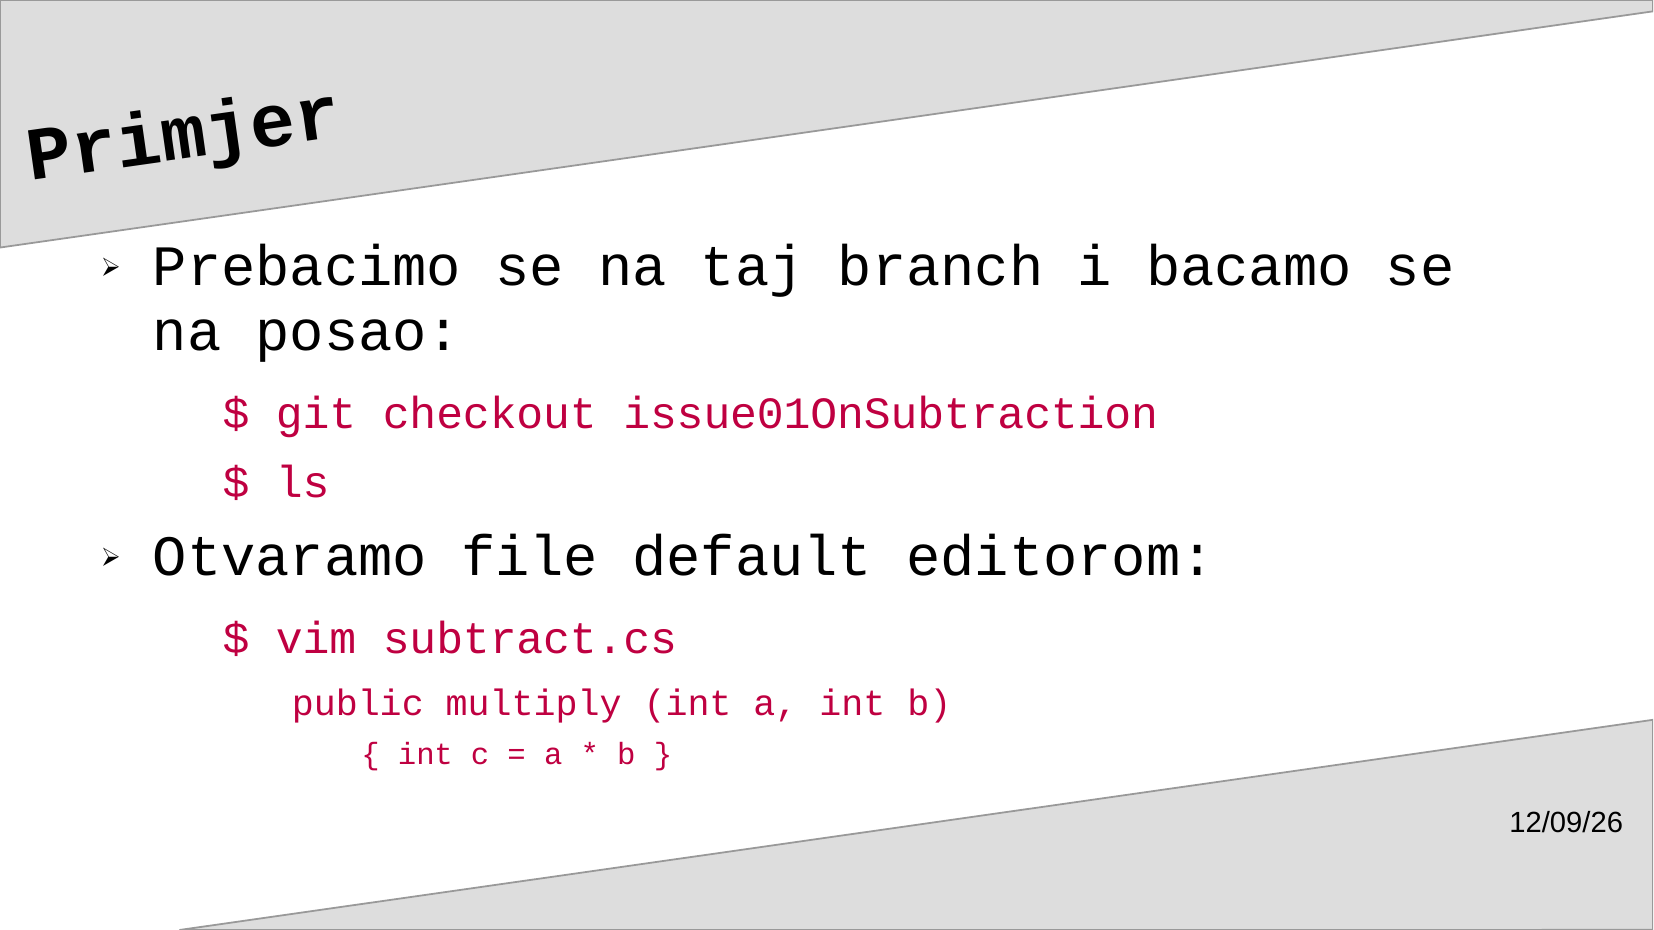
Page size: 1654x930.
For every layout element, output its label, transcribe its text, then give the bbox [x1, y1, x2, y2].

title Primjer [16, 0, 1501, 239]
list Prebacimo se na taj branch i bacamo se na posao: $ git checkout issue01OnSubtraction $ ls Otvaramo file default editorom: $ vim subtract.cs public multiply (int a, int b) { int c = a * b } [83, 238, 1539, 778]
